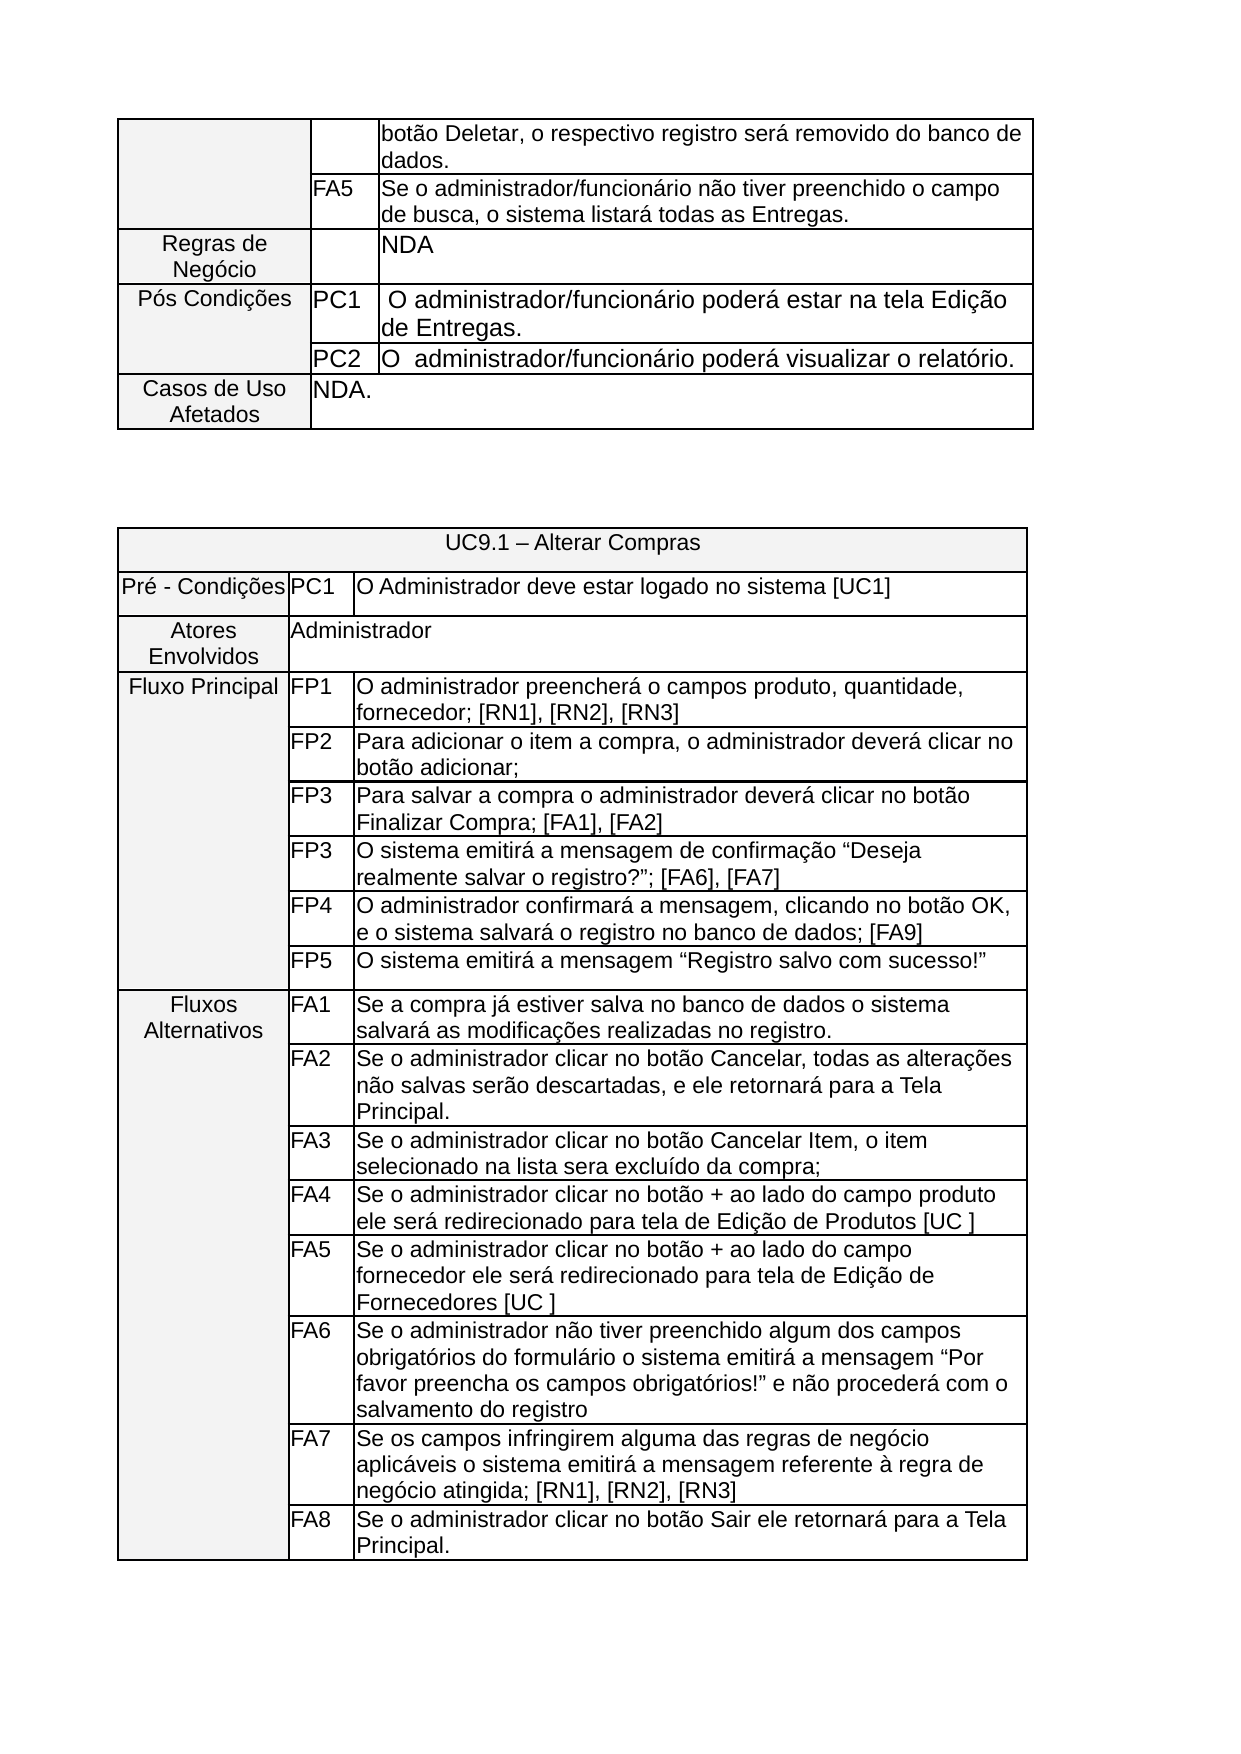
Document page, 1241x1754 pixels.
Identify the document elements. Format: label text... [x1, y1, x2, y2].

table_cell FP5 [290, 947, 353, 988]
table_cell Regras de Negócio [119, 230, 310, 282]
table_cell FA4 [290, 1181, 353, 1234]
table_cell Administrador [290, 617, 1026, 671]
table_cell FP2 [290, 728, 353, 780]
table_cell FA7 [290, 1425, 353, 1504]
table_cell Se o administrador clicar no botão Cancelar, todas as alterações não salvas serão descartadas, e ele retornará para a Tela Principal. [355, 1045, 1026, 1124]
table_cell FP3 [290, 783, 353, 835]
table_cell Se o administrador/funcionário não tiver preenchido o campo de busca, o sistema listará todas as Entregas. [380, 175, 1032, 228]
table_cell Se o administrador não tiver preenchido algum dos campos obrigatórios do formulário o sistema emitirá a mensagem “Por favor preencha os campos obrigatórios!” e não procederá com o salvamento do registro [355, 1317, 1026, 1423]
table_cell Casos de Uso Afetados [119, 375, 310, 428]
table_cell botão Deletar, o respectivo registro será removido do banco de dados. [380, 120, 1032, 173]
table_cell FA6 [290, 1317, 353, 1423]
table_cell O sistema emitirá a mensagem de confirmação “Deseja realmente salvar o registro?”; [FA6], [FA7] [355, 837, 1026, 890]
table_cell [119, 120, 310, 228]
table_cell [312, 230, 378, 282]
table_cell Se o administrador clicar no botão Cancelar Item, o item selecionado na lista sera excluído da compra; [355, 1127, 1026, 1179]
table_cell Fluxo Principal [119, 673, 288, 988]
table_cell FA2 [290, 1045, 353, 1124]
table_cell PC1 [312, 285, 378, 342]
table_cell Para adicionar o item a compra, o administrador deverá clicar no botão adicionar; [355, 728, 1026, 780]
table_cell FA8 [290, 1506, 353, 1559]
table_cell FA5 [290, 1236, 353, 1315]
table_cell Pré - Condições [119, 573, 288, 614]
table_cell Atores Envolvidos [119, 617, 288, 671]
table_cell O administrador preencherá o campos produto, quantidade, fornecedor; [RN1], [RN2], [RN3] [355, 673, 1026, 726]
table_cell O administrador/funcionário poderá visualizar o relatório. [380, 344, 1032, 373]
table_cell O sistema emitirá a mensagem “Registro salvo com sucesso!” [355, 947, 1026, 988]
table_cell NDA. [312, 375, 1032, 428]
table_cell FA1 [290, 991, 353, 1043]
table_cell PC2 [312, 344, 378, 373]
table_cell Fluxos Alternativos [119, 991, 288, 1559]
table_header UC9.1 – Alterar Compras [119, 529, 1026, 571]
table_cell Se os campos infringirem alguma das regras de negócio aplicáveis o sistema emitirá a mensagem referente à regra de negócio atingida; [RN1], [RN2], [RN3] [355, 1425, 1026, 1504]
table_cell Se a compra já estiver salva no banco de dados o sistema salvará as modificações realizadas no registro. [355, 991, 1026, 1043]
table_cell O Administrador deve estar logado no sistema [UC1] [355, 573, 1026, 614]
table_cell FP3 [290, 837, 353, 890]
table_cell O administrador/funcionário poderá estar na tela Edição de Entregas. [380, 285, 1032, 342]
table_cell Se o administrador clicar no botão + ao lado do campo fornecedor ele será redirecionado para tela de Edição de Fornecedores [UC ] [355, 1236, 1026, 1315]
table_cell FA3 [290, 1127, 353, 1179]
table_cell Para salvar a compra o administrador deverá clicar no botão Finalizar Compra; [FA1], [FA2] [355, 783, 1026, 835]
table_cell O administrador confirmará a mensagem, clicando no botão OK, e o sistema salvará o registro no banco de dados; [FA9] [355, 892, 1026, 945]
table_cell FP4 [290, 892, 353, 945]
table_cell NDA [380, 230, 1032, 282]
table_cell FP1 [290, 673, 353, 726]
table_cell PC1 [290, 573, 353, 614]
table_cell Se o administrador clicar no botão + ao lado do campo produto ele será redirecionado para tela de Edição de Produtos [UC ] [355, 1181, 1026, 1234]
table_cell Pós Condições [119, 285, 310, 373]
table_cell Se o administrador clicar no botão Sair ele retornará para a Tela Principal. [355, 1506, 1026, 1559]
table_cell [312, 120, 378, 173]
table_cell FA5 [312, 175, 378, 228]
